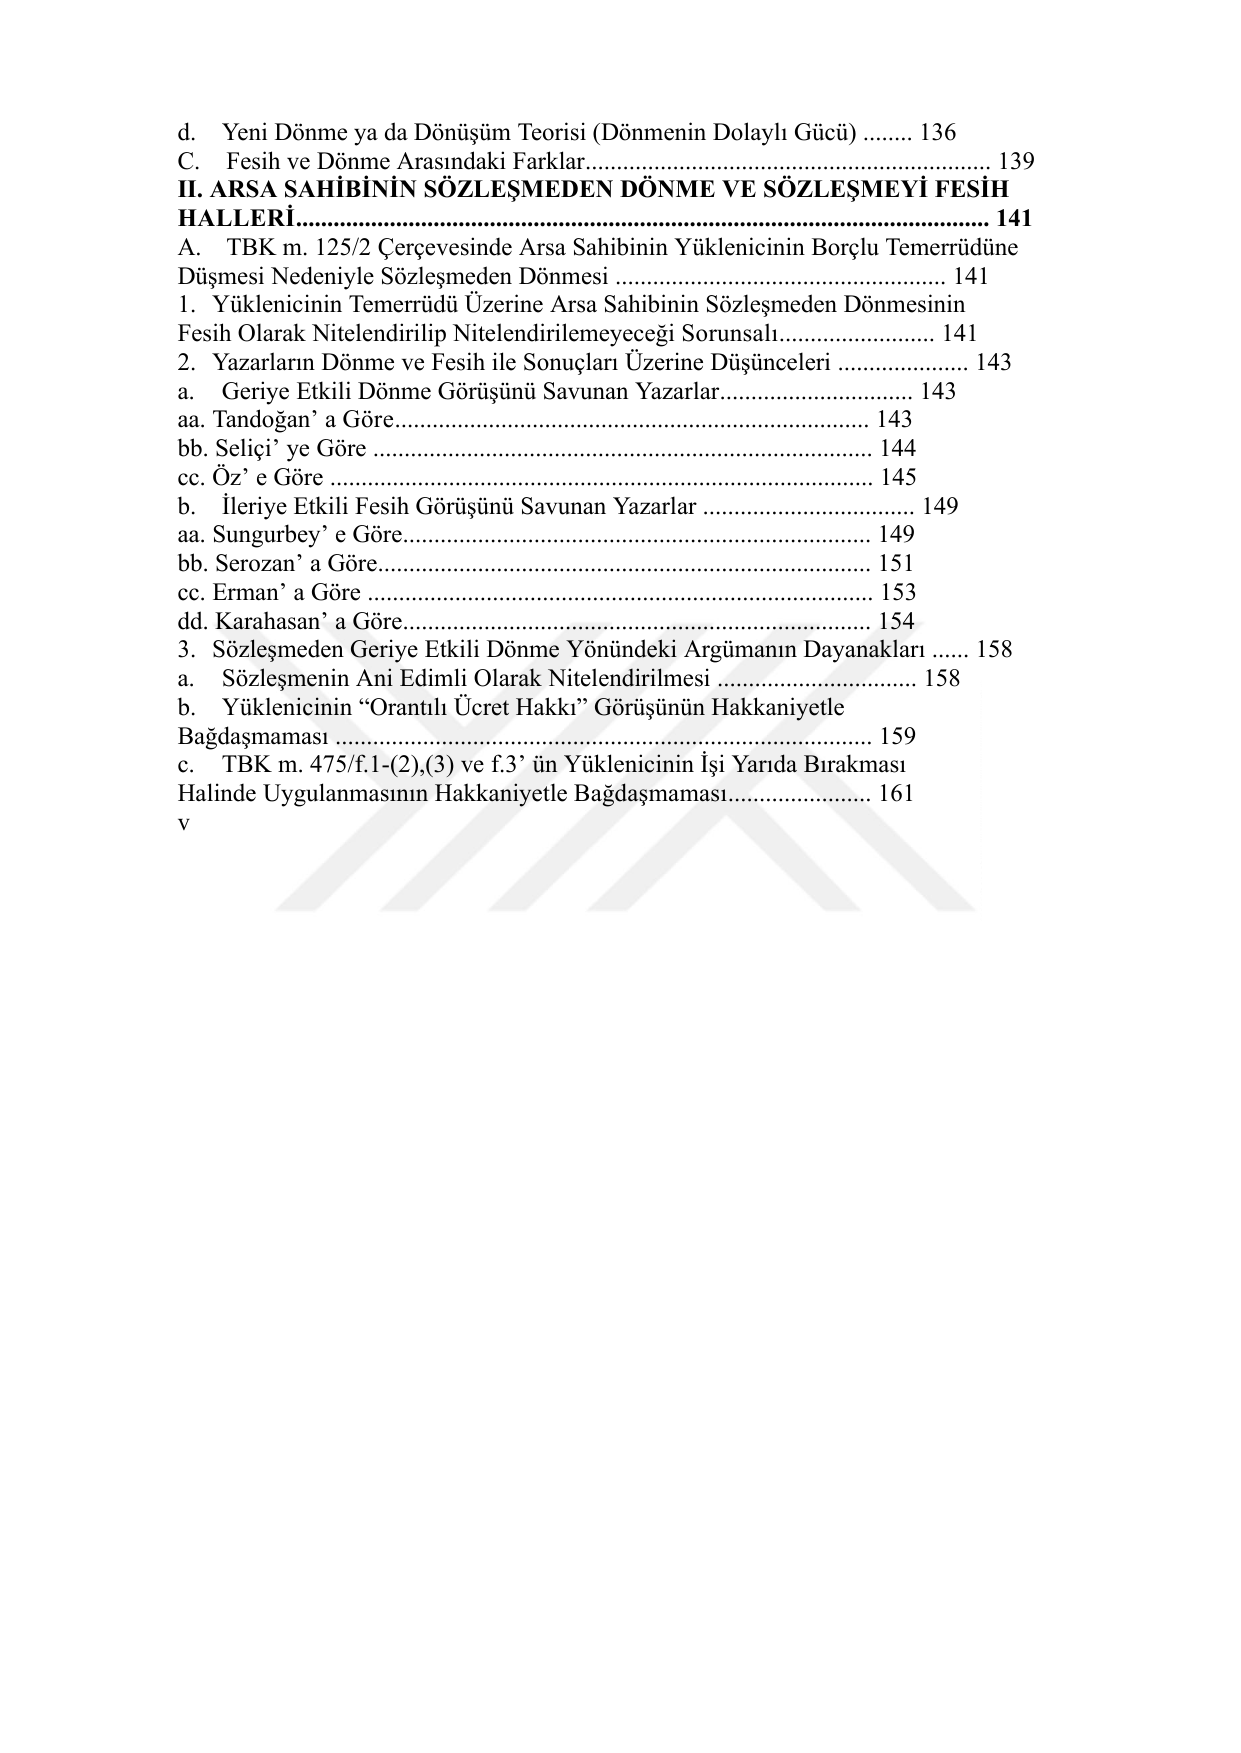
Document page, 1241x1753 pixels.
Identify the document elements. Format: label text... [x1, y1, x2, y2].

text bb. Seliçi’ ye Göre ................................................................................ 144 [177, 433, 1230, 462]
text dd. Karahasan’ a Göre........................................................................... 154 [177, 606, 1230, 634]
text C. Fesih ve Dönme Arasındaki Farklar................................................................. 139 [177, 146, 1230, 174]
text cc. Öz’ e Göre ....................................................................................... 145 [177, 462, 1230, 491]
text d. Yeni Dönme ya da Dönüşüm Teorisi (Dönmenin Dolaylı Gücü) ........ 136 [177, 117, 1230, 146]
text a. Geriye Etkili Dönme Görüşünü Savunan Yazarlar............................... 143 [177, 376, 1230, 404]
text aa. Sungurbey’ e Göre........................................................................... 149 [177, 519, 1230, 548]
text Fesih Olarak Nitelendirilip Nitelendirilemeyeceği Sorunsalı......................... 141 [177, 318, 1230, 347]
text Halinde Uygulanmasının Hakkaniyetle Bağdaşmaması....................... 161 [177, 778, 1230, 807]
text cc. Erman’ a Göre ................................................................................. 153 [177, 577, 1230, 606]
text bb. Serozan’ a Göre............................................................................... 151 [177, 548, 1230, 577]
picture [206, 836, 982, 921]
text HALLERİ............................................................................................................... 141 [177, 203, 1230, 232]
text c. TBK m. 475/f.1-(2),(3) ve f.3’ ün Yüklenicinin İşi Yarıda Bırakması [177, 749, 1230, 778]
text A. TBK m. 125/2 Çerçevesinde Arsa Sahibinin Yüklenicinin Borçlu Temerrüdüne [177, 232, 1230, 261]
text aa. Tandoğan’ a Göre............................................................................ 143 [177, 404, 1230, 433]
text 1. Yüklenicinin Temerrüdü Üzerine Arsa Sahibinin Sözleşmeden Dönmesinin [177, 289, 1230, 318]
text a. Sözleşmenin Ani Edimli Olarak Nitelendirilmesi ................................ 158 [177, 663, 1230, 692]
text 3. Sözleşmeden Geriye Etkili Dönme Yönündeki Argümanın Dayanakları ...... 158 [177, 634, 1230, 663]
text Bağdaşmaması ...................................................................................... 159 [177, 721, 1230, 749]
text v [177, 807, 1230, 836]
text 2. Yazarların Dönme ve Fesih ile Sonuçları Üzerine Düşünceleri ..................... 143 [177, 347, 1230, 376]
text II. ARSA SAHİBİNİN SÖZLEŞMEDEN DÖNME VE SÖZLEŞMEYİ FESİH [177, 174, 1230, 203]
text b. İleriye Etkili Fesih Görüşünü Savunan Yazarlar .................................. 149 [177, 491, 1230, 519]
text Düşmesi Nedeniyle Sözleşmeden Dönmesi ..................................................... 141 [177, 261, 1230, 289]
text b. Yüklenicinin “Orantılı Ücret Hakkı” Görüşünün Hakkaniyetle [177, 692, 1230, 721]
